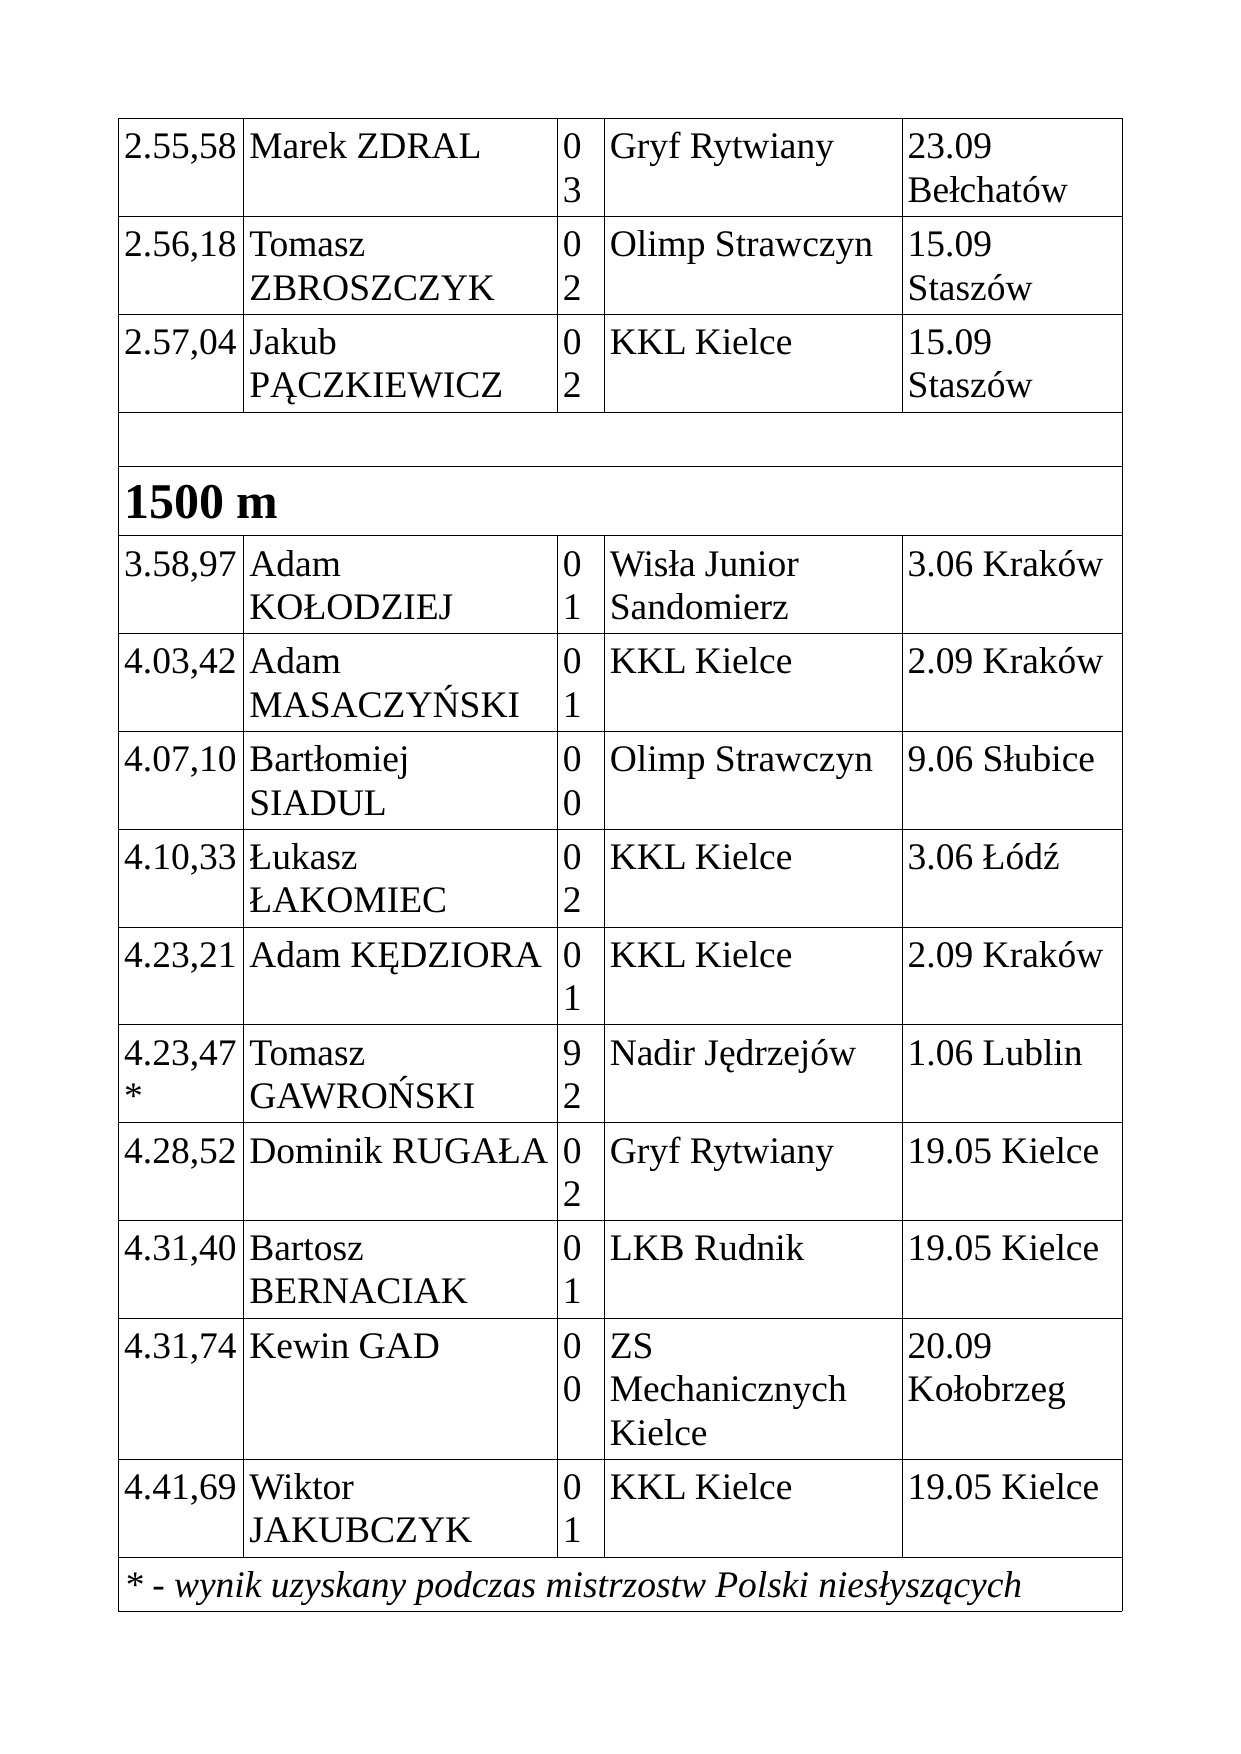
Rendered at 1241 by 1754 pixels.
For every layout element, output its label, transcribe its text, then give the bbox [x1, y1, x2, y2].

table_cell 4.23,21 [119, 928, 243, 1024]
table_cell 1.06 Lublin [903, 1025, 1122, 1122]
table_cell ZS Mechanicznych Kielce [605, 1319, 902, 1459]
table_cell 4.41,69 [119, 1460, 243, 1557]
table_cell 4.07,10 [119, 732, 243, 829]
table_cell 01 [558, 536, 604, 633]
table_cell 19.05 Kielce [903, 1123, 1122, 1220]
table_cell Kewin GAD [244, 1319, 557, 1459]
table_cell 02 [558, 315, 604, 412]
table_cell Adam KOŁODZIEJ [244, 536, 557, 633]
table_cell 01 [558, 1221, 604, 1318]
table_cell Olimp Strawczyn [605, 217, 902, 314]
table_cell Nadir Jędrzejów [605, 1025, 902, 1122]
table_cell LKB Rudnik [605, 1221, 902, 1318]
table_cell 4.10,33 [119, 830, 243, 927]
table_cell KKL Kielce [605, 634, 902, 731]
table_cell Łukasz ŁAKOMIEC [244, 830, 557, 927]
table_cell 00 [558, 732, 604, 829]
table_cell Adam KĘDZIORA [244, 928, 557, 1024]
table_cell 2.09 Kraków [903, 634, 1122, 731]
table_cell [119, 413, 1122, 466]
table_cell Marek ZDRAL [244, 119, 557, 216]
table_cell 2.09 Kraków [903, 928, 1122, 1024]
table_cell 15.09 Staszów [903, 217, 1122, 314]
table_cell 4.23,47* [119, 1025, 243, 1122]
table_cell 23.09 Bełchatów [903, 119, 1122, 216]
table_cell KKL Kielce [605, 928, 902, 1024]
table_cell KKL Kielce [605, 830, 902, 927]
table_cell 3.06 Łódź [903, 830, 1122, 927]
table_cell Bartosz BERNACIAK [244, 1221, 557, 1318]
table_cell 4.31,74 [119, 1319, 243, 1459]
table_cell 4.31,40 [119, 1221, 243, 1318]
table_cell 1500 m [119, 467, 1122, 535]
table_cell 20.09 Kołobrzeg [903, 1319, 1122, 1459]
table_cell Olimp Strawczyn [605, 732, 902, 829]
table_cell 19.05 Kielce [903, 1221, 1122, 1318]
table_cell 02 [558, 1123, 604, 1220]
table_cell 92 [558, 1025, 604, 1122]
table_cell 2.57,04 [119, 315, 243, 412]
table_cell KKL Kielce [605, 315, 902, 412]
table_cell 03 [558, 119, 604, 216]
table_cell Wisła Junior Sandomierz [605, 536, 902, 633]
table_cell 4.03,42 [119, 634, 243, 731]
table_cell KKL Kielce [605, 1460, 902, 1557]
table_cell 19.05 Kielce [903, 1460, 1122, 1557]
table_cell Tomasz GAWROŃSKI [244, 1025, 557, 1122]
table_cell 15.09 Staszów [903, 315, 1122, 412]
table_cell Bartłomiej SIADUL [244, 732, 557, 829]
table_cell 01 [558, 634, 604, 731]
table_cell 00 [558, 1319, 604, 1459]
table_cell 3.58,97 [119, 536, 243, 633]
table_cell Adam MASACZYŃSKI [244, 634, 557, 731]
table_cell Gryf Rytwiany [605, 119, 902, 216]
table_cell 4.28,52 [119, 1123, 243, 1220]
table_cell 2.55,58 [119, 119, 243, 216]
table_cell 02 [558, 217, 604, 314]
table_cell Dominik RUGAŁA [244, 1123, 557, 1220]
table_cell 9.06 Słubice [903, 732, 1122, 829]
table_cell * - wynik uzyskany podczas mistrzostw Polski niesłyszących [119, 1558, 1122, 1611]
table_cell Gryf Rytwiany [605, 1123, 902, 1220]
table_cell 2.56,18 [119, 217, 243, 314]
table_cell Wiktor JAKUBCZYK [244, 1460, 557, 1557]
table_cell 3.06 Kraków [903, 536, 1122, 633]
table_cell Tomasz ZBROSZCZYK [244, 217, 557, 314]
table_cell 02 [558, 830, 604, 927]
table_cell Jakub PĄCZKIEWICZ [244, 315, 557, 412]
table_cell 01 [558, 1460, 604, 1557]
table_cell 01 [558, 928, 604, 1024]
